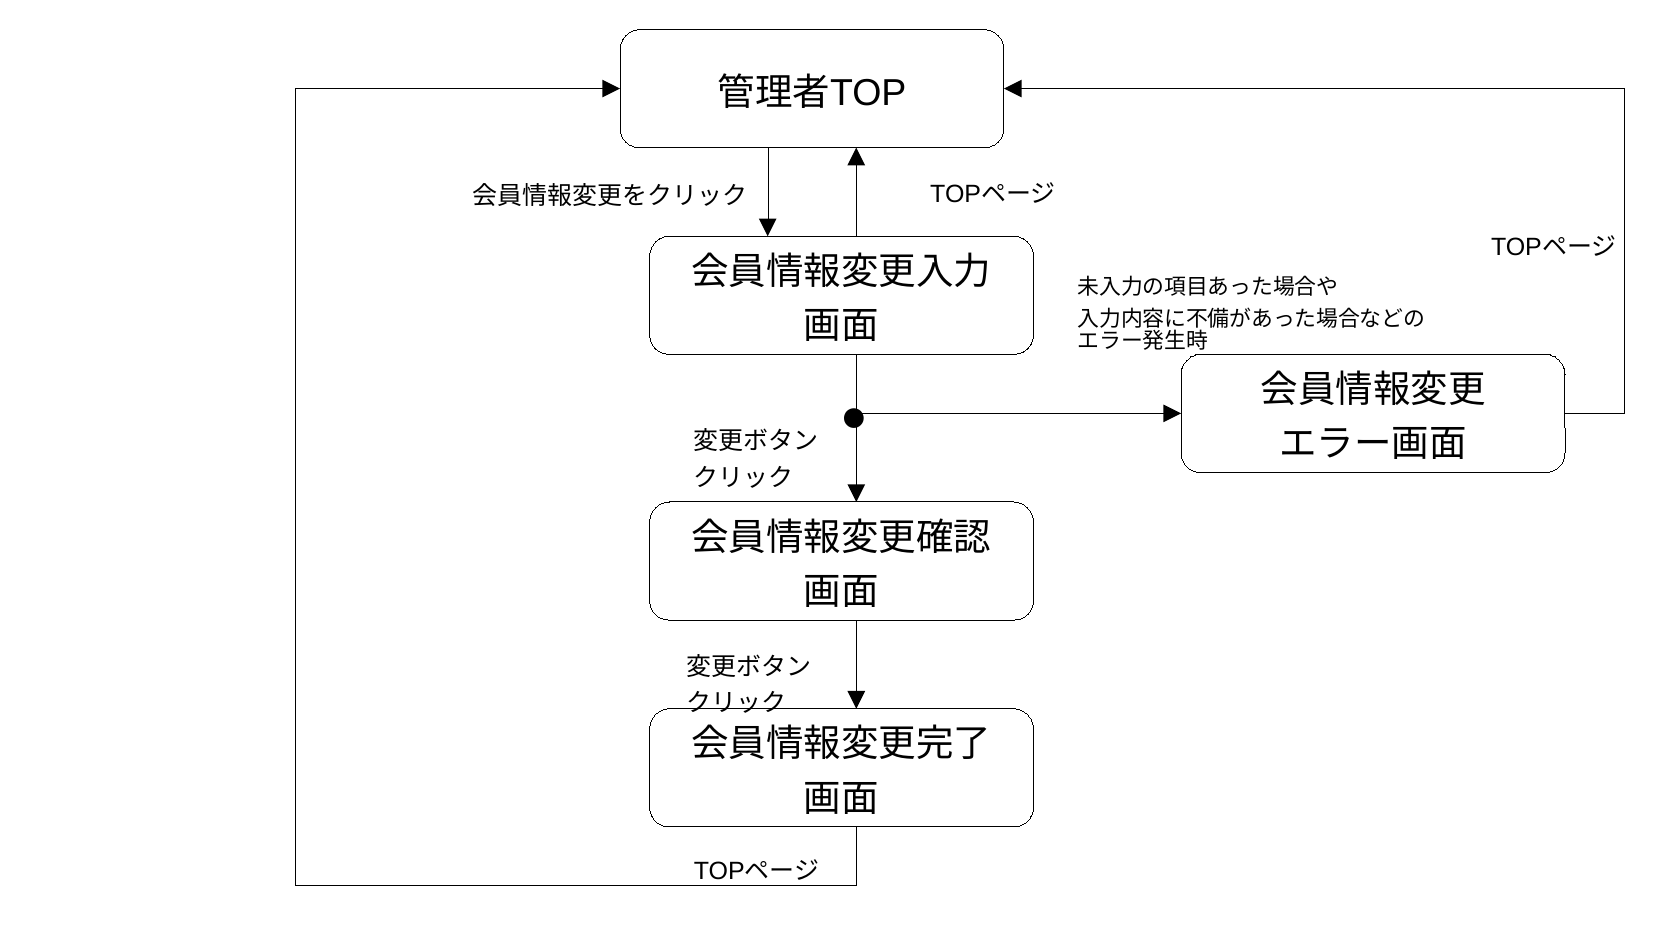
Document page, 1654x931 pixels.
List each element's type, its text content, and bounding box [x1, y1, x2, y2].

text_box 会員情報変更入力 画面 [649, 236, 1034, 355]
text_box TOPページ [679, 842, 835, 886]
text_box TOPページ [1476, 218, 1633, 263]
text_box 未入力の項目あった場合や 入力内容に不備があった場合などの [1062, 262, 1612, 325]
text_box 会員情報変更をクリック [457, 168, 857, 266]
text_box ● [825, 382, 897, 443]
text_box エラー発生時 [1062, 325, 1376, 355]
text_box 変更ボタン クリック [679, 413, 859, 484]
text_box 会員情報変更 エラー画面 [1181, 354, 1566, 473]
text_box 会員情報変更確認 画面 [649, 501, 1034, 621]
text_box 変更ボタン クリック [672, 638, 827, 709]
text_box 会員情報変更完了 画面 [649, 708, 1034, 827]
text_box 管理者TOP [620, 29, 1004, 148]
text_box TOPページ [915, 166, 1270, 251]
